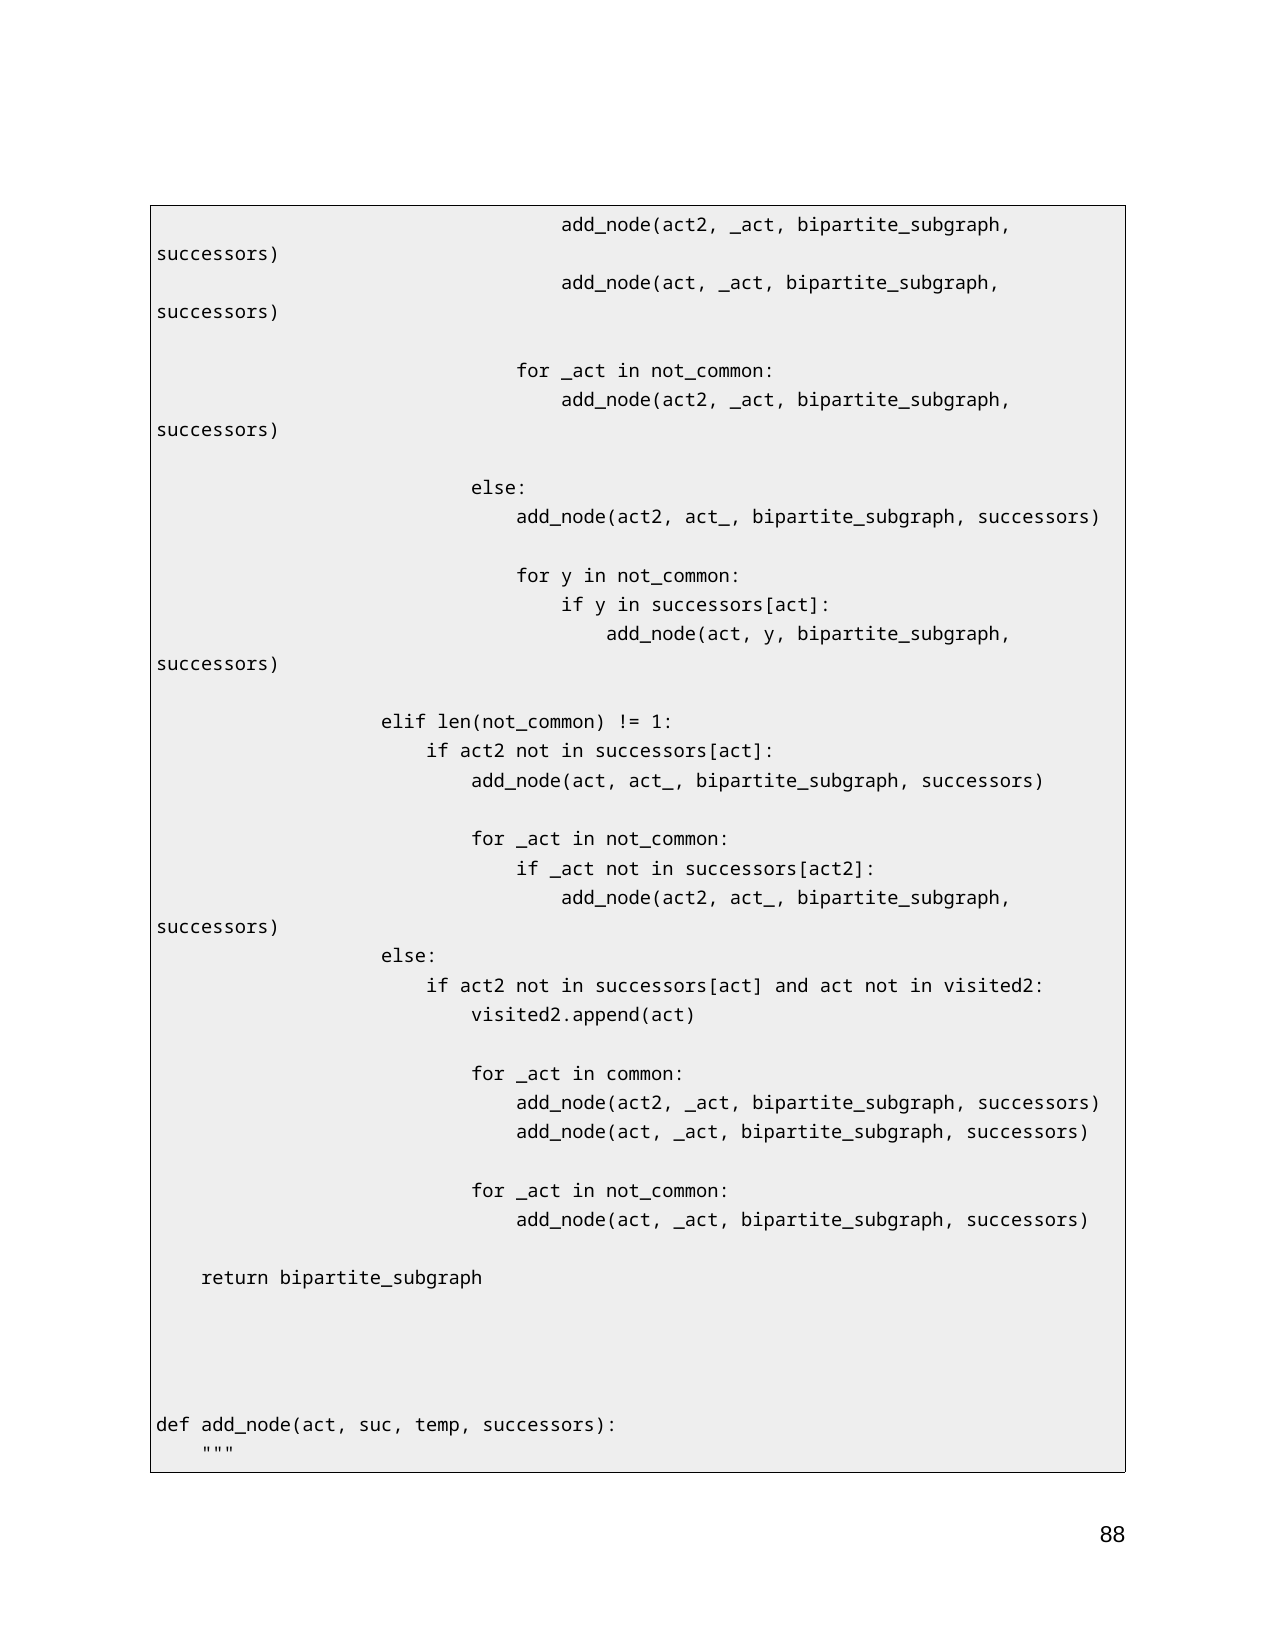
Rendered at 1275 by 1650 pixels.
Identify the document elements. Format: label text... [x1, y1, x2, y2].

table_header add_node(act2, _act, bipartite_subgraph, successors) add_node(act, _act, bipartite_subgraph, successors) for _act in not_common: add_node(act2, _act, bipartite_subgraph, successors) else: add_node(act2, act_, bipartite_subgraph, successors) for y in not_common: if y in successors[act]: add_node(act, y, bipartite_subgraph, successors) elif len(not_common) != 1: if act2 not in successors[act]: add_node(act, act_, bipartite_subgraph, successors) for _act in not_common: if _act not in successors[act2]: add_node(act2, act_, bipartite_subgraph, successors) else: if act2 not in successors[act] and act not in visited2: visited2.append(act) for _act in common: add_node(act2, _act, bipartite_subgraph, successors) add_node(act, _act, bipartite_subgraph, successors) for _act in not_common: add_node(act, _act, bipartite_subgraph, successors) return bipartite_subgraph def add_node(act, suc, temp, successors): """ [151, 206, 1125, 1472]
